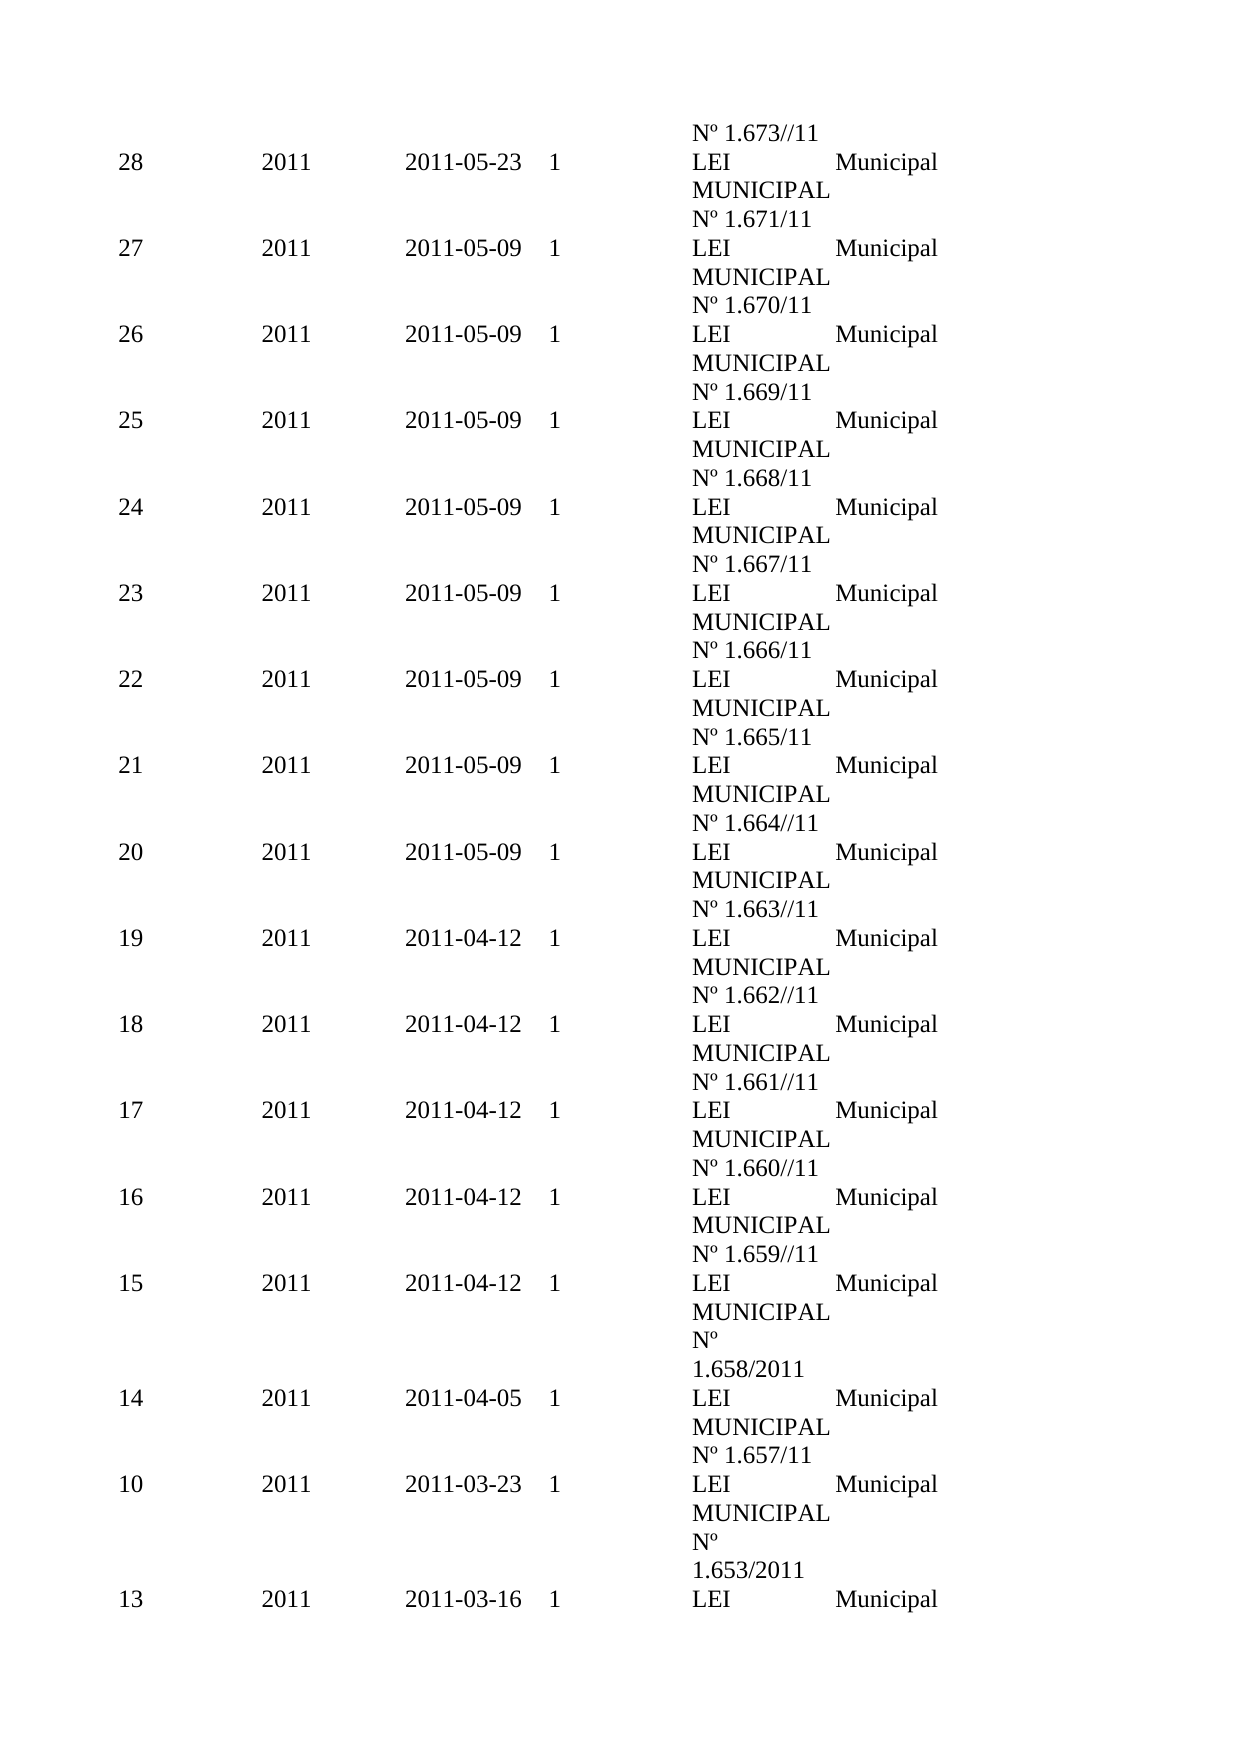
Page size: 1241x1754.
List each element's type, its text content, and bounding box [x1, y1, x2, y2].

table_cell Municipal [835, 664, 979, 751]
table_cell Municipal [835, 319, 979, 406]
table_cell 25 [118, 406, 261, 492]
table_cell 14 [118, 1383, 261, 1469]
table_cell 2011 [261, 492, 405, 578]
table_cell 2011-05-09 [405, 406, 548, 492]
table_cell 10 [118, 1469, 261, 1584]
table_cell Municipal [835, 147, 979, 233]
table_cell 22 [118, 664, 261, 751]
table_cell LEI MUNICIPAL Nº 1.662//11 [692, 923, 835, 1009]
table_cell 1 [548, 233, 692, 319]
table_cell 2011 [261, 147, 405, 233]
table_cell 2011-05-09 [405, 664, 548, 751]
table_cell LEI [692, 1584, 835, 1613]
table_cell 2011-05-09 [405, 837, 548, 923]
table_cell Municipal [835, 1584, 979, 1613]
table_cell Municipal [835, 1268, 979, 1383]
table_cell 24 [118, 492, 261, 578]
table_cell [548, 118, 692, 147]
table_cell [979, 664, 1122, 751]
table_cell 2011-04-12 [405, 1096, 548, 1182]
table_cell 2011-05-09 [405, 233, 548, 319]
table_cell Municipal [835, 1383, 979, 1469]
table_cell 21 [118, 751, 261, 837]
table_cell [118, 118, 261, 147]
table_cell 2011-04-05 [405, 1383, 548, 1469]
table_cell Municipal [835, 233, 979, 319]
table_cell [979, 1009, 1122, 1096]
table_cell 2011 [261, 837, 405, 923]
table_cell [979, 1268, 1122, 1383]
table_cell LEI MUNICIPAL Nº 1.663//11 [692, 837, 835, 923]
table_cell Municipal [835, 406, 979, 492]
table_cell 2011 [261, 1469, 405, 1584]
table_cell 27 [118, 233, 261, 319]
table_cell [835, 118, 979, 147]
table_cell 1 [548, 664, 692, 751]
table_cell 20 [118, 837, 261, 923]
table_cell 2011-05-09 [405, 751, 548, 837]
table_cell LEI MUNICIPAL Nº 1.668/11 [692, 406, 835, 492]
table_cell 2011 [261, 1182, 405, 1268]
table_cell 2011 [261, 664, 405, 751]
table_cell LEI MUNICIPAL Nº 1.670/11 [692, 233, 835, 319]
table_cell 1 [548, 1096, 692, 1182]
table_cell 18 [118, 1009, 261, 1096]
table_cell 1 [548, 923, 692, 1009]
table_cell 2011-05-09 [405, 578, 548, 664]
table_cell [979, 837, 1122, 923]
table_cell 2011-05-09 [405, 492, 548, 578]
table_cell 2011-04-12 [405, 1182, 548, 1268]
table_cell 2011-05-09 [405, 319, 548, 406]
table_cell 2011-05-23 [405, 147, 548, 233]
table_cell 2011-04-12 [405, 1268, 548, 1383]
table_cell Municipal [835, 1009, 979, 1096]
table_cell Nº 1.673//11 [692, 118, 835, 147]
table_cell [979, 578, 1122, 664]
table_cell LEI MUNICIPAL Nº 1.669/11 [692, 319, 835, 406]
table_cell 17 [118, 1096, 261, 1182]
table_cell [979, 1584, 1122, 1613]
table_cell LEI MUNICIPAL Nº 1.664//11 [692, 751, 835, 837]
table_cell [979, 406, 1122, 492]
table_cell [979, 147, 1122, 233]
table_cell Municipal [835, 837, 979, 923]
table_cell [979, 1182, 1122, 1268]
table_cell 2011-04-12 [405, 923, 548, 1009]
table_cell [979, 1096, 1122, 1182]
table_cell Municipal [835, 1182, 979, 1268]
table_cell 15 [118, 1268, 261, 1383]
table_cell LEI MUNICIPAL Nº 1.660//11 [692, 1096, 835, 1182]
table_cell 1 [548, 406, 692, 492]
table_cell 2011 [261, 319, 405, 406]
table_cell LEI MUNICIPAL Nº 1.667/11 [692, 492, 835, 578]
table_cell 1 [548, 492, 692, 578]
table_cell 2011 [261, 406, 405, 492]
table_cell 1 [548, 578, 692, 664]
table_cell 2011 [261, 1096, 405, 1182]
table_cell 1 [548, 319, 692, 406]
table_cell [261, 118, 405, 147]
table_cell [979, 1383, 1122, 1469]
table_cell [979, 923, 1122, 1009]
table_cell [979, 118, 1122, 147]
table_cell Municipal [835, 751, 979, 837]
table_cell LEI MUNICIPAL Nº 1.666/11 [692, 578, 835, 664]
table_cell 2011 [261, 233, 405, 319]
table_cell 2011 [261, 751, 405, 837]
table_cell 2011 [261, 1383, 405, 1469]
table_cell 2011 [261, 1009, 405, 1096]
table_cell 13 [118, 1584, 261, 1613]
table_cell LEI MUNICIPAL Nº 1.659//11 [692, 1182, 835, 1268]
table_cell 1 [548, 1584, 692, 1613]
table_cell LEI MUNICIPAL Nº 1.661//11 [692, 1009, 835, 1096]
table_cell [979, 492, 1122, 578]
table_cell LEI MUNICIPAL Nº 1.657/11 [692, 1383, 835, 1469]
table_cell 26 [118, 319, 261, 406]
table_cell 1 [548, 1182, 692, 1268]
table_cell [979, 319, 1122, 406]
table_cell 1 [548, 837, 692, 923]
table_cell 1 [548, 1383, 692, 1469]
table_cell Municipal [835, 1096, 979, 1182]
table_cell [979, 233, 1122, 319]
table_cell 2011 [261, 578, 405, 664]
table_cell 2011-03-16 [405, 1584, 548, 1613]
table_cell LEI MUNICIPAL Nº 1.665/11 [692, 664, 835, 751]
table_cell 19 [118, 923, 261, 1009]
table_cell 1 [548, 1268, 692, 1383]
table_cell LEI MUNICIPAL Nº 1.653/2011 [692, 1469, 835, 1584]
table_cell 2011 [261, 1584, 405, 1613]
table_cell 1 [548, 751, 692, 837]
table_cell 16 [118, 1182, 261, 1268]
table_cell 2011 [261, 923, 405, 1009]
table_cell LEI MUNICIPAL Nº 1.658/2011 [692, 1268, 835, 1383]
table_cell 28 [118, 147, 261, 233]
table_cell [979, 1469, 1122, 1584]
table_cell Municipal [835, 492, 979, 578]
table_cell 2011-04-12 [405, 1009, 548, 1096]
table_cell 1 [548, 147, 692, 233]
table_cell [405, 118, 548, 147]
table_cell LEI MUNICIPAL Nº 1.671/11 [692, 147, 835, 233]
table_cell 2011-03-23 [405, 1469, 548, 1584]
table_cell [979, 751, 1122, 837]
table_cell 2011 [261, 1268, 405, 1383]
table_cell 23 [118, 578, 261, 664]
table_cell Municipal [835, 578, 979, 664]
table_cell Municipal [835, 923, 979, 1009]
table_cell Municipal [835, 1469, 979, 1584]
table_cell 1 [548, 1469, 692, 1584]
table_cell 1 [548, 1009, 692, 1096]
